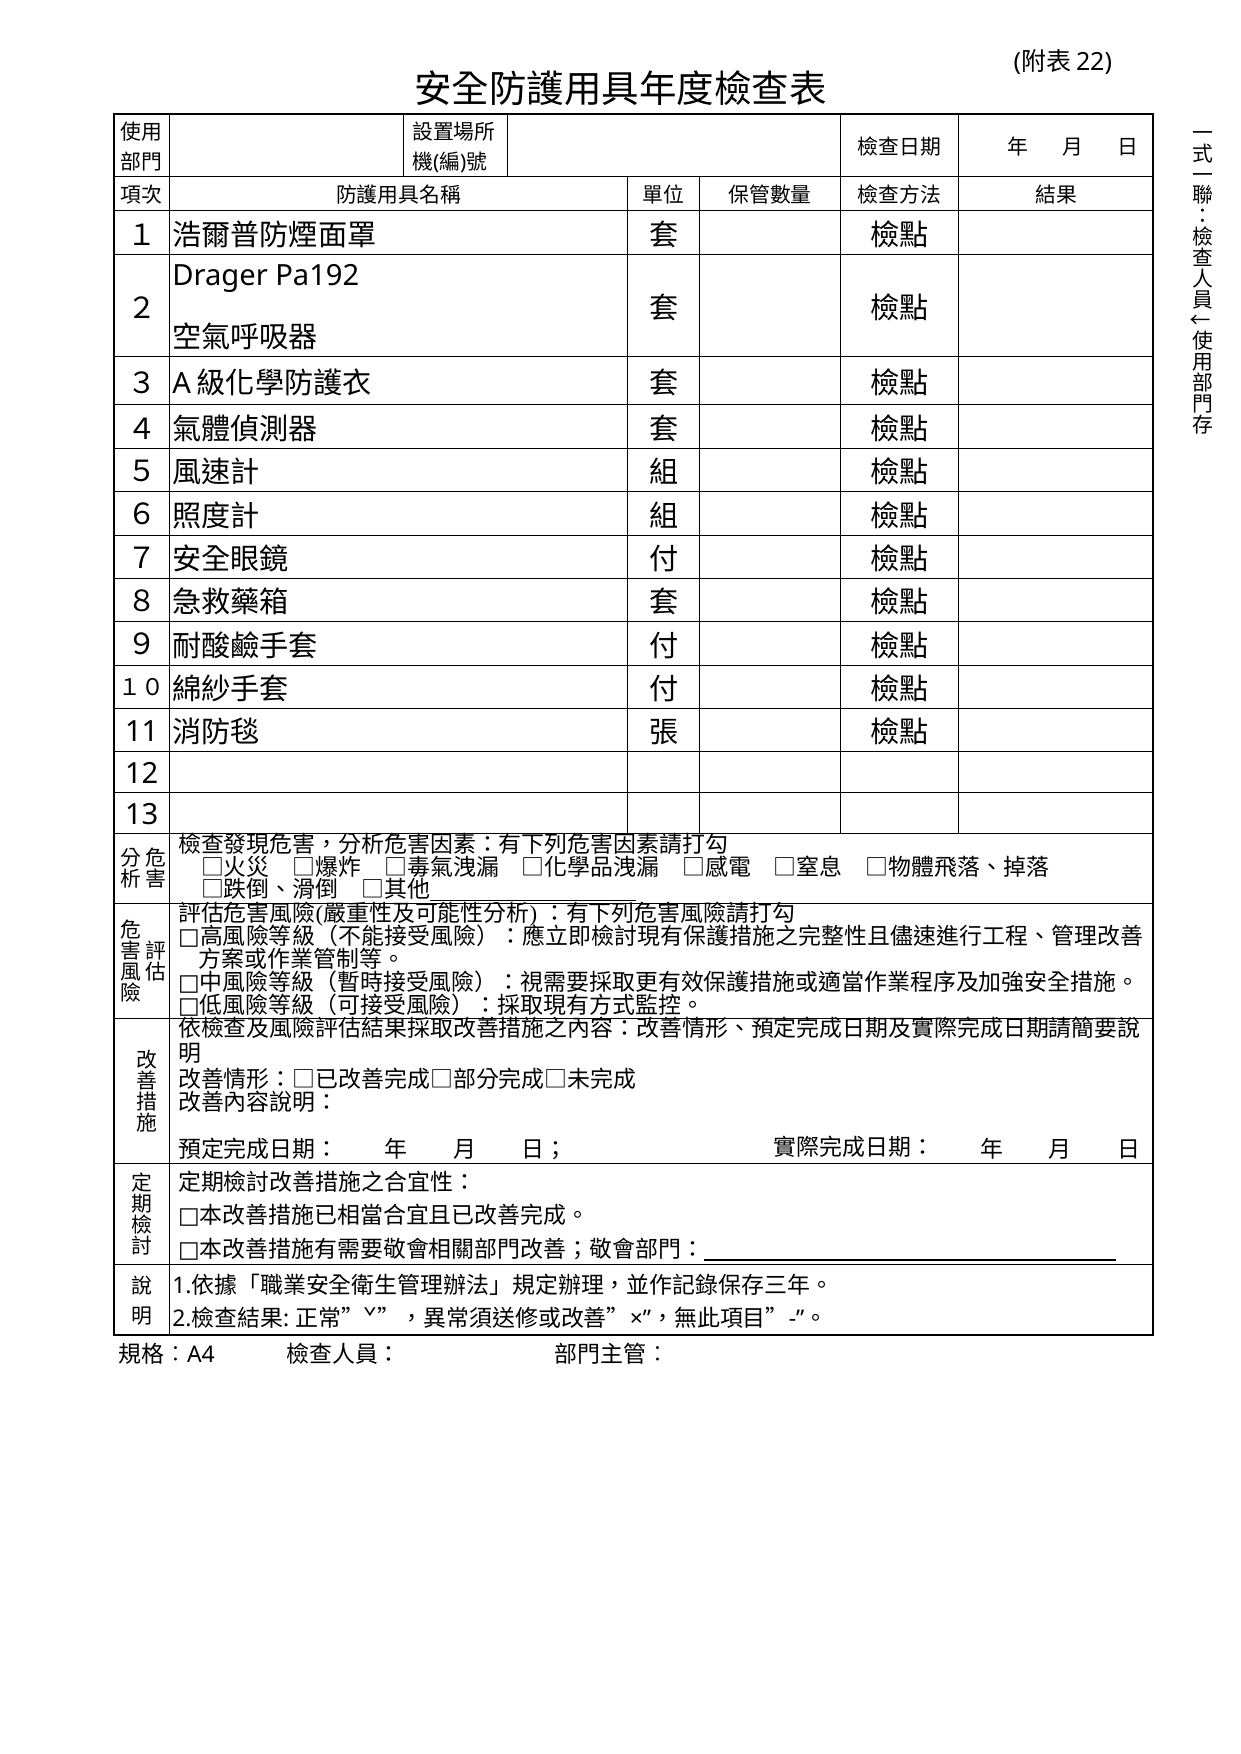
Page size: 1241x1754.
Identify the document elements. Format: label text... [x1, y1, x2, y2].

table_cell 評估 危害風險 [115, 904, 169, 1018]
table_header [508, 115, 840, 176]
table_cell [841, 752, 958, 792]
table_cell 風速計 [170, 449, 627, 491]
table_cell 定期檢討改善措施之合宜性： □本改善措施已相當合宜且已改善完成。 □本改善措施有需要敬會相關部門改善；敬會部門： [170, 1164, 1152, 1264]
table_cell 檢點 [841, 622, 958, 664]
table_cell 套 [628, 579, 699, 621]
table_cell 消防毯 [170, 709, 627, 751]
table_cell 檢點 [841, 449, 958, 491]
table_cell [170, 752, 627, 792]
table_cell 項次 [115, 177, 169, 210]
table_cell [700, 357, 840, 404]
table_cell 定期檢討 [115, 1164, 169, 1264]
table_cell A級化學防護衣 [170, 357, 627, 404]
table_cell 浩爾普防煙面罩 [170, 211, 627, 253]
table_cell [700, 752, 840, 792]
table_cell 張 [628, 709, 699, 751]
table_cell 安全眼鏡 [170, 536, 627, 578]
table_cell [170, 793, 627, 833]
table_cell 檢點 [841, 709, 958, 751]
table_cell 氣體偵測器 [170, 405, 627, 447]
table_cell [959, 405, 1152, 447]
table_cell [959, 709, 1152, 751]
table_cell 評估危害風險(嚴重性及可能性分析) ：有下列危害風險請打勾 □高風險等級（不能接受風險）：應立即檢討現有保護措施之完整性且儘速進行工程、管理改善方案或作業管制等。 □中風險等級（暫時接受風險）：視需要採取更有效保護措施或適當作業程序及加強安全措施。 □低風險等級（可接受風險）：採取現有方式監控。 [170, 904, 1152, 1018]
table_cell 套 [628, 357, 699, 404]
table_cell 11 [115, 709, 169, 751]
table_cell [959, 622, 1152, 664]
table_cell [959, 752, 1152, 792]
table_header 設置場所 機(編)號 [404, 115, 507, 176]
table_cell ６ [115, 492, 169, 534]
table_cell 12 [115, 752, 169, 792]
table_cell [700, 405, 840, 447]
table_cell ３ [115, 357, 169, 404]
table_cell ８ [115, 579, 169, 621]
table_cell 13 [115, 793, 169, 833]
table_cell [959, 255, 1152, 356]
table_cell 檢點 [841, 536, 958, 578]
table_cell 檢點 [841, 357, 958, 404]
table_cell [959, 492, 1152, 534]
table_cell 檢點 [841, 579, 958, 621]
table_cell 結果 [959, 177, 1152, 210]
table_cell 套 [628, 255, 699, 356]
table_cell 依檢查及風險評估結果採取改善措施之內容：改善情形、預定完成日期及實際完成日期請簡要說明 改善情形：□已改善完成□部分完成□未完成 改善內容說明： 預定完成日期： 年 月 日； 實際完成日期： 年 月 日 [170, 1019, 1152, 1163]
table_cell 單位 [628, 177, 699, 210]
table_cell [700, 793, 840, 833]
table_cell [628, 793, 699, 833]
table_cell 1.依據「職業安全衛生管理辦法」規定辦理，並作記錄保存三年。 2.檢查結果: 正常”ˇ”，異常須送修或改善”×”，無此項目”-”。 [170, 1265, 1152, 1334]
table_cell 危害分析 [115, 834, 169, 902]
table_cell 組 [628, 492, 699, 534]
table_cell [959, 666, 1152, 708]
table_cell 檢點 [841, 666, 958, 708]
table_cell 付 [628, 536, 699, 578]
table_cell １０ [115, 666, 169, 708]
text 安全防護用具年度檢查表 [118, 59, 1122, 113]
table_cell [628, 752, 699, 792]
table_cell 組 [628, 449, 699, 491]
table_cell ９ [115, 622, 169, 664]
text (附表22) [1013, 41, 1163, 75]
table_cell 檢點 [841, 492, 958, 534]
table_cell 套 [628, 211, 699, 253]
table_cell 付 [628, 622, 699, 664]
table_cell [959, 536, 1152, 578]
table_cell [700, 492, 840, 534]
table_cell [700, 666, 840, 708]
table_cell 耐酸鹼手套 [170, 622, 627, 664]
table_cell ５ [115, 449, 169, 491]
table_header [170, 115, 403, 176]
table_cell [959, 793, 1152, 833]
table_cell [700, 449, 840, 491]
table_cell 檢查方法 [841, 177, 958, 210]
table_cell Drager Pa192 空氣呼吸器 [170, 255, 627, 356]
table_cell 付 [628, 666, 699, 708]
table_cell [700, 622, 840, 664]
table_cell [700, 536, 840, 578]
table_cell 急救藥箱 [170, 579, 627, 621]
table_cell [700, 211, 840, 253]
table_cell ７ [115, 536, 169, 578]
text 規格︰A4 檢查人員： 部門主管︰ [118, 1336, 1122, 1369]
table_cell 防護用具名稱 [170, 177, 627, 210]
table_cell 檢點 [841, 405, 958, 447]
table_cell [959, 211, 1152, 253]
table_cell 檢點 [841, 255, 958, 356]
table_cell [700, 579, 840, 621]
table_cell [700, 255, 840, 356]
table_cell 套 [628, 405, 699, 447]
table_cell [700, 709, 840, 751]
table_cell ２ [115, 255, 169, 356]
table_header 檢查日期 [841, 115, 958, 176]
table_cell １ [115, 211, 169, 253]
table_cell 照度計 [170, 492, 627, 534]
table_cell [959, 579, 1152, 621]
table_cell [959, 357, 1152, 404]
table_cell 改善措施 [115, 1019, 169, 1163]
table_cell [841, 793, 958, 833]
table_cell 保管數量 [700, 177, 840, 210]
table_cell 檢查發現危害，分析危害因素：有下列危害因素請打勾 □火災 □爆炸 □毒氣洩漏 □化學品洩漏 □感電 □窒息 □物體飛落、掉落 □跌倒、滑倒 □其他 [170, 834, 1152, 902]
table_header 年 月 日 [959, 115, 1152, 176]
table_cell 檢點 [841, 211, 958, 253]
table_cell [959, 449, 1152, 491]
table_cell 綿紗手套 [170, 666, 627, 708]
table_header 使用 部門 [115, 115, 169, 176]
table_cell ４ [115, 405, 169, 447]
table_cell 說 明 [115, 1265, 169, 1334]
